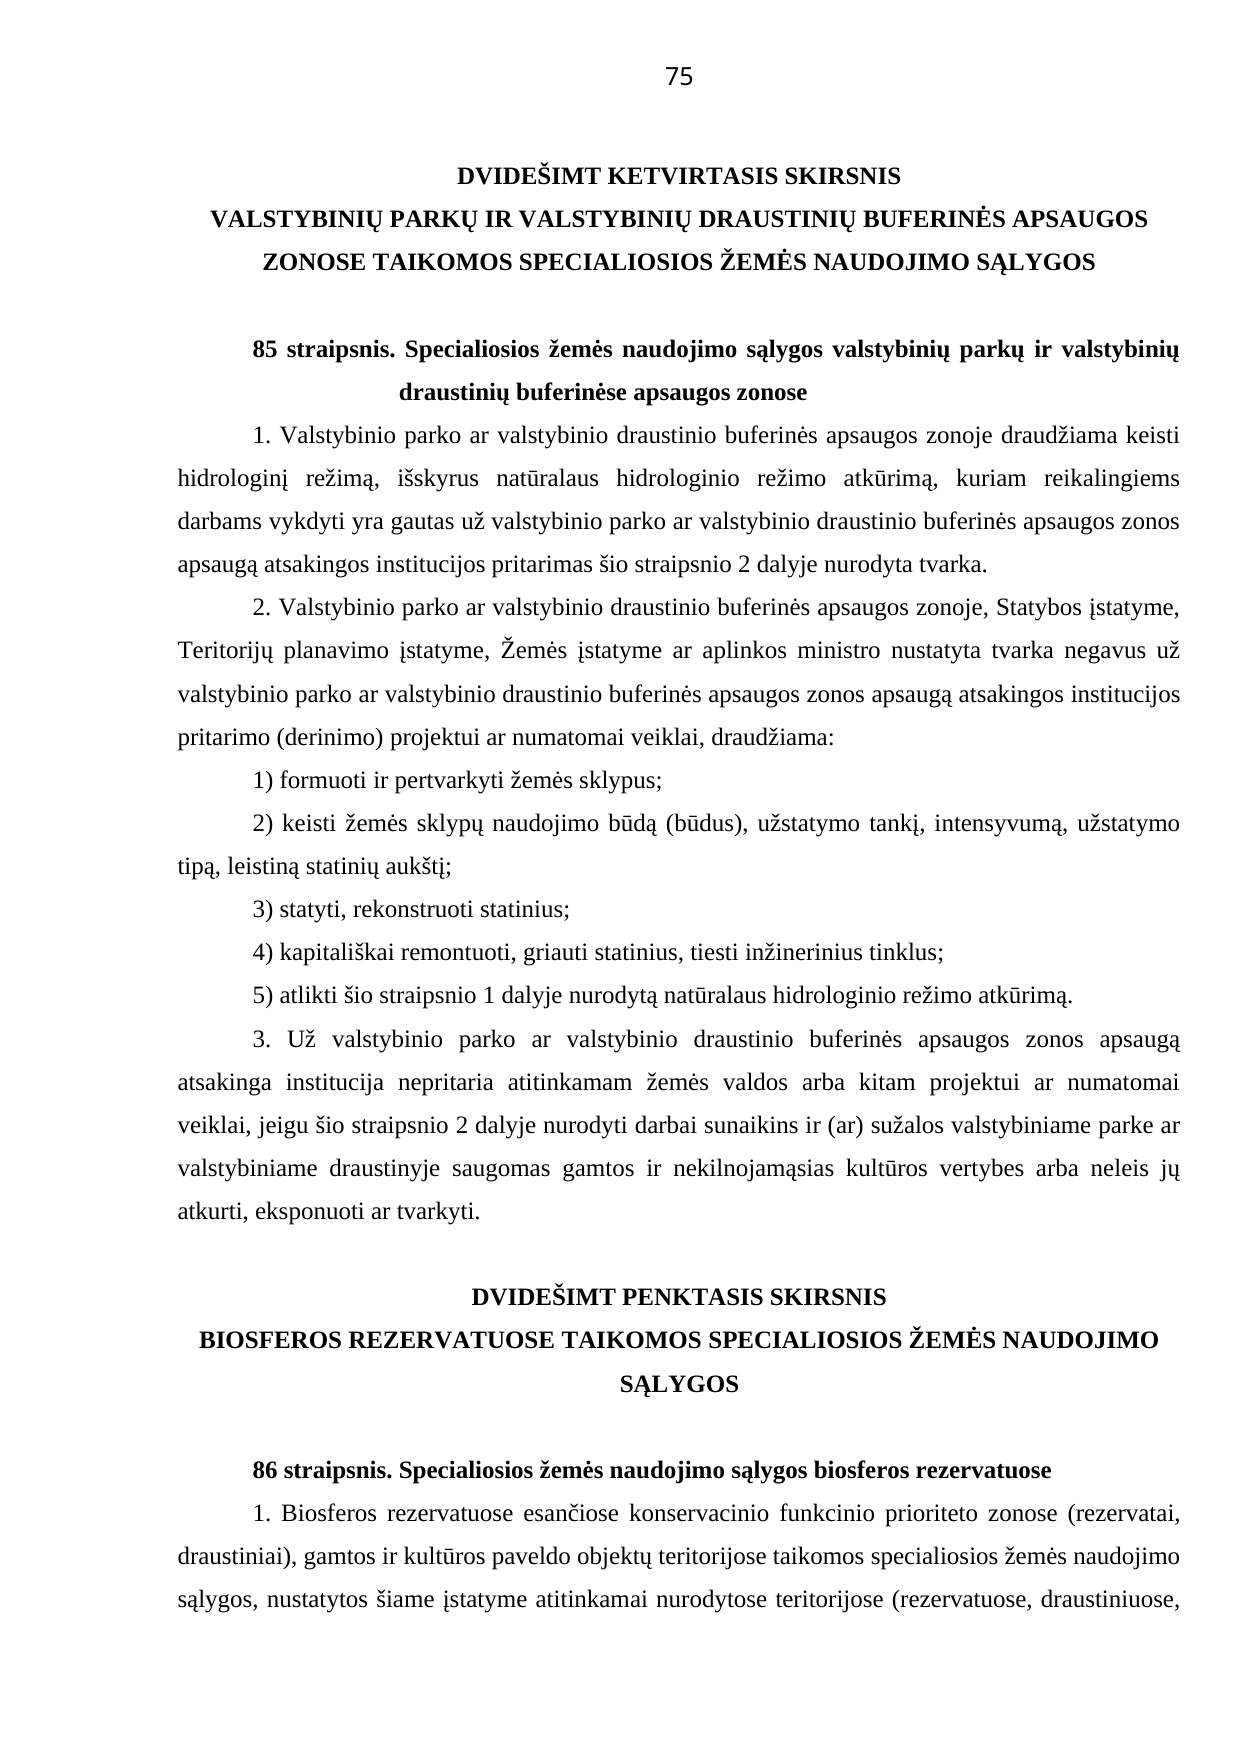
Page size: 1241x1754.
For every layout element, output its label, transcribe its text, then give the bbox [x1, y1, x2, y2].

text 3. Už valstybinio parko ar valstybinio draustinio buferinės apsaugos zonos apsaugą atsakinga institucija nepritaria atitinkamam žemės valdos arba kitam projektui ar numatomai veiklai, jeigu šio straipsnio 2 dalyje nurodyti darbai sunaikins ir (ar) sužalos valstybiniame parke ar valstybiniame draustinyje saugomas gamtos ir nekilnojamąsias kultūros vertybes arba neleis jų atkurti, eksponuoti ar tvarkyti. [177, 1024, 1181, 1225]
text 3) statyti, rekonstruoti statinius; [177, 894, 1181, 923]
text 1) formuoti ir pertvarkyti žemės sklypus; [177, 765, 1181, 794]
text 1. Biosferos rezervatuose esančiose konservacinio funkcinio prioriteto zonose (rezervatai, draustiniai), gamtos ir kultūros paveldo objektų teritorijose taikomos specialiosios žemės naudojimo sąlygos, nustatytos šiame įstatyme atitinkamai nurodytose teritorijose (rezervatuose, draustiniuose, [177, 1498, 1181, 1613]
text 2. Valstybinio parko ar valstybinio draustinio buferinės apsaugos zonoje, Statybos įstatyme, Teritorijų planavimo įstatyme, Žemės įstatyme ar aplinkos ministro nustatyta tvarka negavus už valstybinio parko ar valstybinio draustinio buferinės apsaugos zonos apsaugą atsakingos institucijos pritarimo (derinimo) projektui ar numatomai veiklai, draudžiama: [177, 592, 1181, 751]
text 86 straipsnis. Specialiosios žemės naudojimo sąlygos biosferos rezervatuose [177, 1455, 1181, 1484]
text BIOSFEROS REZERVATUOSE TAIKOMOS SPECIALIOSIOS ŽEMĖS NAUDOJIMO SĄLYGOS [177, 1326, 1181, 1397]
text 2) keisti žemės sklypų naudojimo būdą (būdus), užstatymo tankį, intensyvumą, užstatymo tipą, leistiną statinių aukštį; [177, 808, 1181, 880]
text 1. Valstybinio parko ar valstybinio draustinio buferinės apsaugos zonoje draudžiama keisti hidrologinį režimą, išskyrus natūralaus hidrologinio režimo atkūrimą, kuriam reikalingiems darbams vykdyti yra gautas už valstybinio parko ar valstybinio draustinio buferinės apsaugos zonos apsaugą atsakingos institucijos pritarimas šio straipsnio 2 dalyje nurodyta tvarka. [177, 420, 1181, 578]
text 85 straipsnis. Specialiosios žemės naudojimo sąlygos valstybinių parkų ir valstybinių draustinių buferinėse apsaugos zonose [252, 334, 1181, 406]
text DVIDEŠIMT KETVIRTASIS SKIRSNIS [177, 161, 1181, 190]
text 5) atlikti šio straipsnio 1 dalyje nurodytą natūralaus hidrologinio režimo atkūrimą. [177, 981, 1181, 1009]
text DVIDEŠIMT PENKTASIS SKIRSNIS [177, 1282, 1181, 1311]
text VALSTYBINIŲ PARKŲ IR VALSTYBINIŲ DRAUSTINIŲ BUFERINĖS APSAUGOS ZONOSE TAIKOMOS SPECIALIOSIOS ŽEMĖS NAUDOJIMO SĄLYGOS [177, 204, 1181, 276]
text 4) kapitališkai remontuoti, griauti statinius, tiesti inžinerinius tinklus; [177, 937, 1181, 966]
